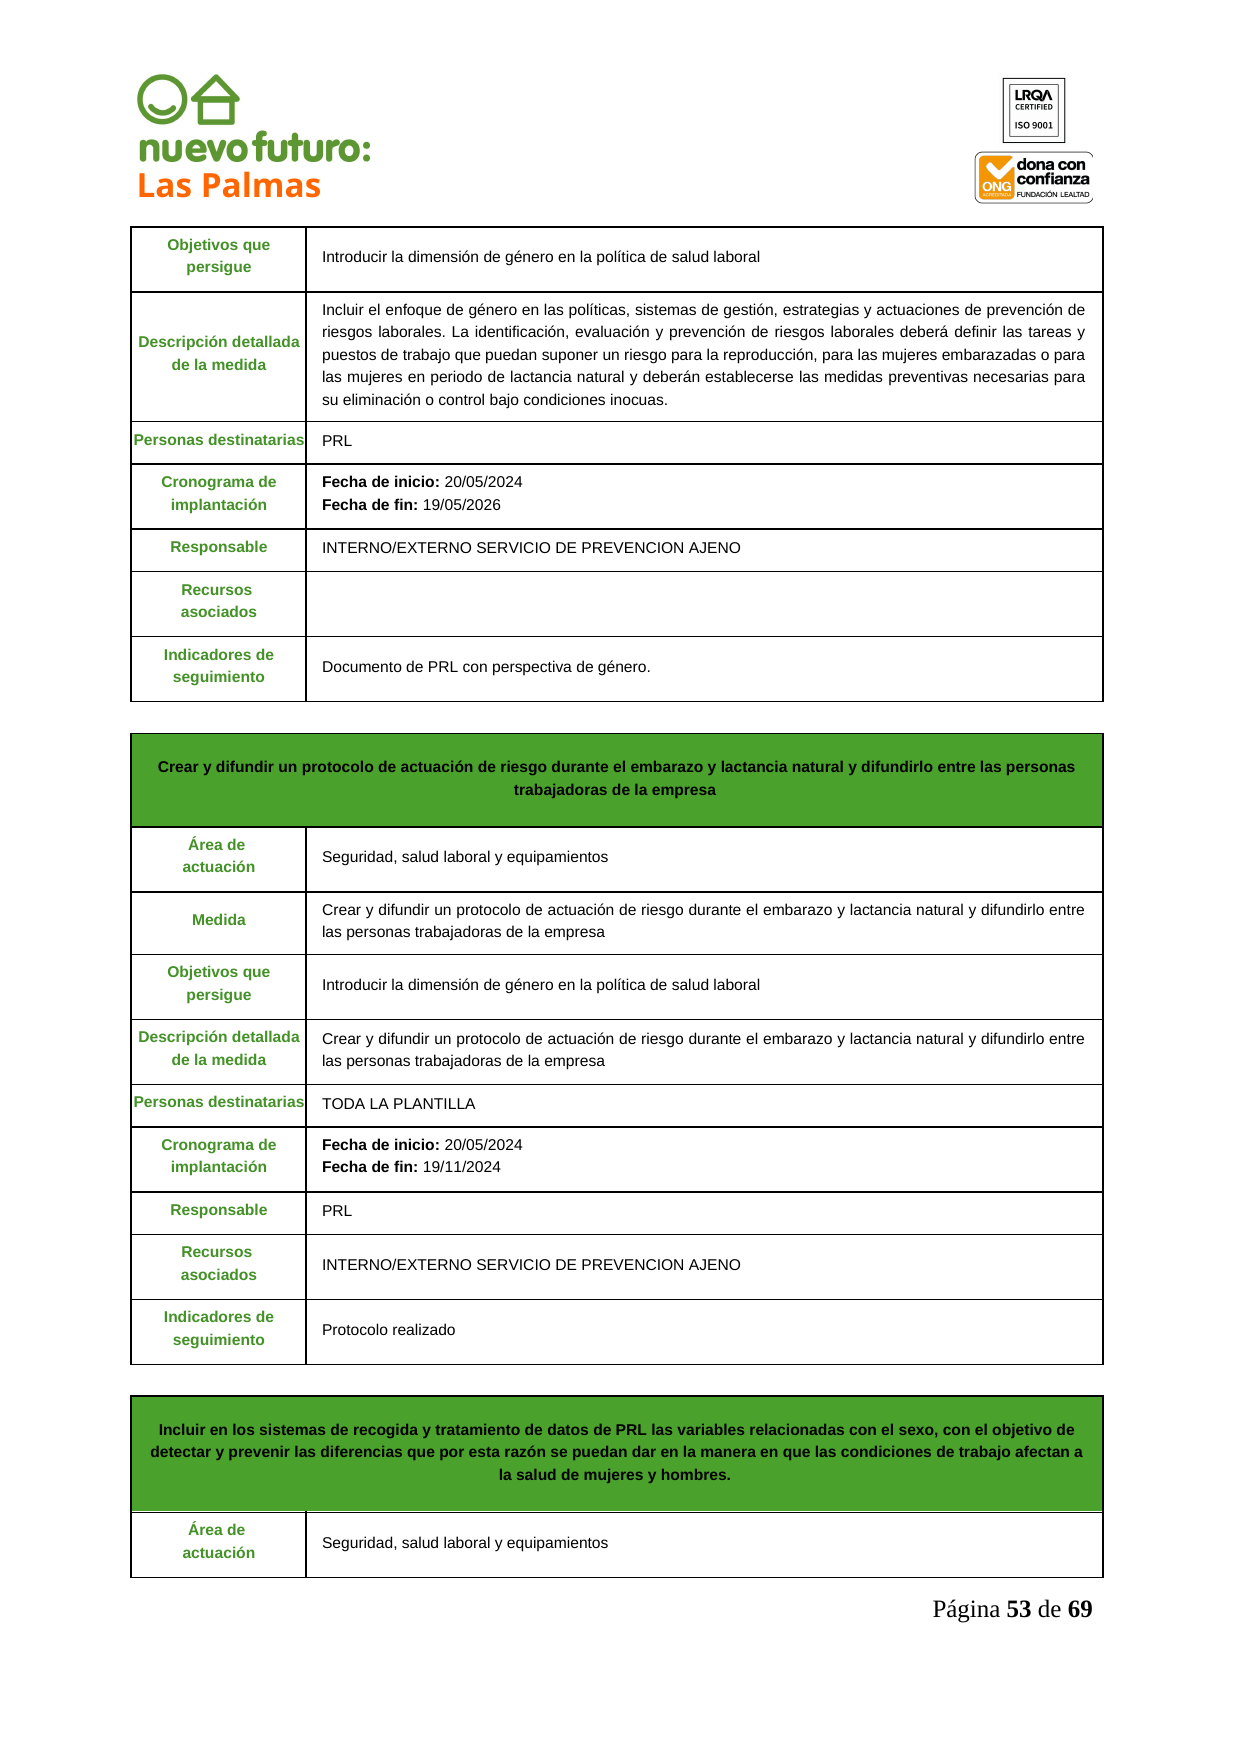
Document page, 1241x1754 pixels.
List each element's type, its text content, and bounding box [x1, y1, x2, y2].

table_cell Área de actuación [132, 828, 305, 891]
table_cell Crear y difundir un protocolo de actuación de riesgo durante el embarazo y lactancia natural y difundirlo entre las personas trabajadoras de la empresa [307, 893, 1102, 953]
table_cell Descripción detallada de la medida [132, 293, 305, 421]
table_cell Objetivos que persigue [132, 228, 305, 291]
table_cell Recursos asociados [132, 572, 305, 636]
table_cell Indicadores de seguimiento [132, 637, 305, 701]
table_cell Responsable [132, 1193, 305, 1233]
table_cell Documento de PRL con perspectiva de género. [307, 637, 1102, 701]
table_cell TODA LA PLANTILLA [307, 1085, 1102, 1126]
table_cell Crear y difundir un protocolo de actuación de riesgo durante el embarazo y lactancia natural y difundirlo entre las personas trabajadoras de la empresa [307, 1020, 1102, 1083]
table_cell Personas destinatarias [132, 422, 305, 463]
table_cell Área de actuación [132, 1513, 305, 1576]
table_cell Indicadores de seguimiento [132, 1300, 305, 1363]
table_cell INTERNO/EXTERNO SERVICIO DE PREVENCION AJENO [307, 530, 1102, 571]
table_cell Personas destinatarias [132, 1085, 305, 1126]
table_cell Seguridad, salud laboral y equipamientos [307, 1513, 1102, 1576]
table_header Incluir en los sistemas de recogida y tratamiento de datos de PRL las variables relacionadas con el sexo, con el objetivo de detectar y prevenir las diferencias que por esta razón se puedan dar en la manera en que las condiciones de trabajo afectan a la salud de mujeres y hombres. [132, 1397, 1102, 1511]
table_cell INTERNO/EXTERNO SERVICIO DE PREVENCION AJENO [307, 1235, 1102, 1298]
table_cell Introducir la dimensión de género en la política de salud laboral [307, 228, 1102, 291]
table_cell Fecha de inicio: 20/05/2024 Fecha de fin: 19/05/2026 [307, 465, 1102, 528]
table_cell Medida [132, 893, 305, 953]
table_cell PRL [307, 1193, 1102, 1233]
table_cell Recursos asociados [132, 1235, 305, 1298]
table_cell Seguridad, salud laboral y equipamientos [307, 828, 1102, 891]
table_cell Descripción detallada de la medida [132, 1020, 305, 1083]
table_cell PRL [307, 422, 1102, 463]
table_cell [307, 572, 1102, 636]
table_cell Objetivos que persigue [132, 955, 305, 1018]
table_header Crear y difundir un protocolo de actuación de riesgo durante el embarazo y lactancia natural y difundirlo entre las personas trabajadoras de la empresa [132, 734, 1102, 826]
table_cell Incluir el enfoque de género en las políticas, sistemas de gestión, estrategias y actuaciones de prevención de riesgos laborales. La identificación, evaluación y prevención de riesgos laborales deberá definir las tareas y puestos de trabajo que puedan suponer un riesgo para la reproducción, para las mujeres embarazadas o para las mujeres en periodo de lactancia natural y deberán establecerse las medidas preventivas necesarias para su eliminación o control bajo condiciones inocuas. [307, 293, 1102, 421]
table_cell Introducir la dimensión de género en la política de salud laboral [307, 955, 1102, 1018]
table_cell Fecha de inicio: 20/05/2024 Fecha de fin: 19/11/2024 [307, 1128, 1102, 1191]
table_cell Cronograma de implantación [132, 1128, 305, 1191]
table_cell Responsable [132, 530, 305, 571]
table_cell Protocolo realizado [307, 1300, 1102, 1363]
table_cell Cronograma de implantación [132, 465, 305, 528]
